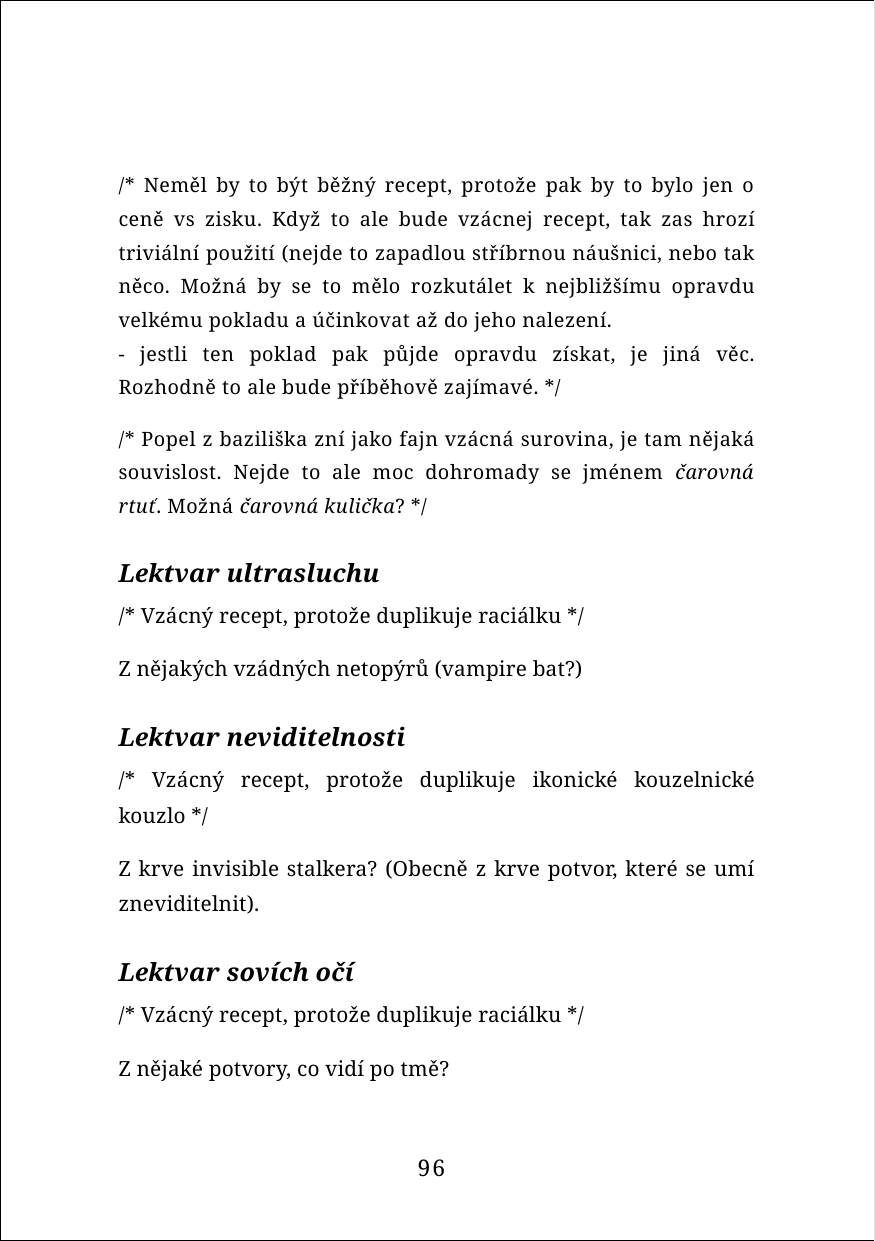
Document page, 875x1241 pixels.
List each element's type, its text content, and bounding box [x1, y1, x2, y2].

text /* Vzácný recept, protože duplikuje raciálku */ [118, 601, 756, 630]
subtitle Lektvar ultrasluchu [118, 555, 756, 589]
text /* Vzácný recept, protože duplikuje ikonické kouzelnické kouzlo */ [118, 765, 756, 829]
text /* Vzácný recept, protože duplikuje raciálku */ [118, 1000, 756, 1029]
text /* Popel z baziliška zní jako fajn vzácná surovina, je tam nějaká souvislost. Nejde to ale moc dohromady se jménem čarovná rtuť. Možná čarovná kulička? */ [118, 425, 756, 519]
text Z nějakých vzádných netopýrů (vampire bat?) [118, 654, 756, 683]
text Z nějaké potvory, co vidí po tmě? [118, 1054, 756, 1082]
text /* Neměl by to být běžný recept, protože pak by to bylo jen o ceně vs zisku. Když to ale bude vzácnej recept, tak zas hrozí triviální použití (nejde to zapadlou stříbrnou náušnici, nebo tak něco. Možná by se to mělo rozkutálet k nejbližšímu opravdu velkému pokladu a účinkovat až do jeho nalezení. - jestli ten poklad pak půjde opravdu získat, je jiná věc. Rozhodně to ale bude příběhově zajímavé. */ [118, 172, 756, 401]
subtitle Lektvar sovích očí [118, 954, 756, 989]
subtitle Lektvar neviditelnosti [118, 719, 756, 753]
text Z krve invisible stalkera? (Obecně z krve potvor, které se umí zneviditelnit). [118, 854, 756, 918]
